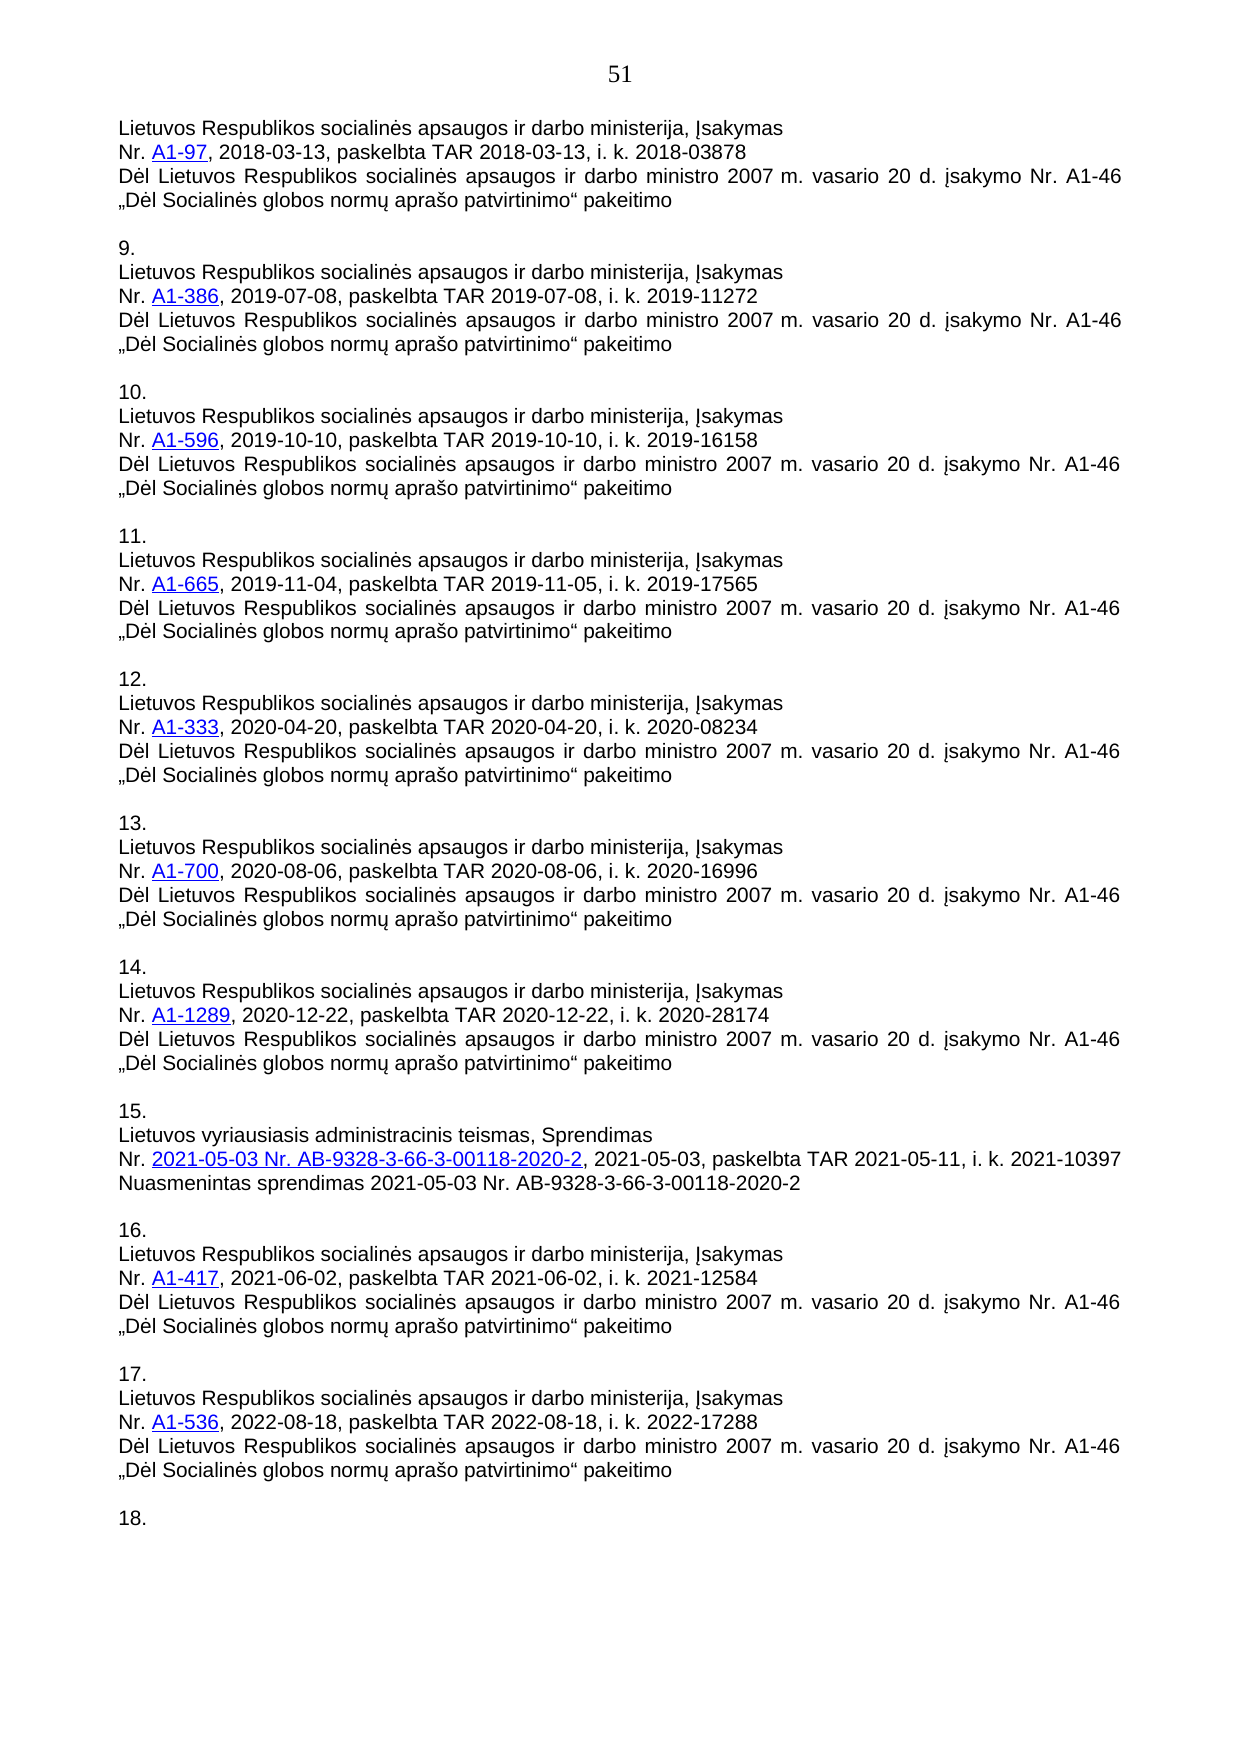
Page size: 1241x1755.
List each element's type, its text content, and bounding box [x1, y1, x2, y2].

text Nr. A1-700, 2020-08-06, paskelbta TAR 2020-08-06, i. k. 2020-16996 [118, 859, 1122, 883]
text Dėl Lietuvos Respublikos socialinės apsaugos ir darbo ministro 2007 m. vasario 20 d. įsakymo Nr. A1-46 „Dėl Socialinės globos normų aprašo patvirtinimo“ pakeitimo [118, 452, 1122, 499]
text 9. [118, 236, 1122, 260]
text Lietuvos Respublikos socialinės apsaugos ir darbo ministerija, Įsakymas [118, 260, 1122, 284]
text Nr. A1-1289, 2020-12-22, paskelbta TAR 2020-12-22, i. k. 2020-28174 [118, 1003, 1122, 1027]
text Lietuvos Respublikos socialinės apsaugos ir darbo ministerija, Įsakymas [118, 404, 1122, 428]
text Lietuvos Respublikos socialinės apsaugos ir darbo ministerija, Įsakymas [118, 979, 1122, 1003]
text Nr. A1-596, 2019-10-10, paskelbta TAR 2019-10-10, i. k. 2019-16158 [118, 428, 1122, 452]
text Lietuvos Respublikos socialinės apsaugos ir darbo ministerija, Įsakymas [118, 547, 1122, 571]
text Dėl Lietuvos Respublikos socialinės apsaugos ir darbo ministro 2007 m. vasario 20 d. įsakymo Nr. A1-46 „Dėl Socialinės globos normų aprašo patvirtinimo“ pakeitimo [118, 739, 1122, 787]
text Nuasmenintas sprendimas 2021-05-03 Nr. AB-9328-3-66-3-00118-2020-2 [118, 1170, 1122, 1194]
text 18. [118, 1506, 1122, 1530]
text 17. [118, 1362, 1122, 1386]
text Dėl Lietuvos Respublikos socialinės apsaugos ir darbo ministro 2007 m. vasario 20 d. įsakymo Nr. A1-46 „Dėl Socialinės globos normų aprašo patvirtinimo“ pakeitimo [118, 1027, 1122, 1074]
text Lietuvos Respublikos socialinės apsaugos ir darbo ministerija, Įsakymas [118, 1386, 1122, 1410]
text 13. [118, 811, 1122, 835]
text 12. [118, 667, 1122, 691]
text Dėl Lietuvos Respublikos socialinės apsaugos ir darbo ministro 2007 m. vasario 20 d. įsakymo Nr. A1-46 „Dėl Socialinės globos normų aprašo patvirtinimo“ pakeitimo [118, 308, 1122, 356]
text Dėl Lietuvos Respublikos socialinės apsaugos ir darbo ministro 2007 m. vasario 20 d. įsakymo Nr. A1-46 „Dėl Socialinės globos normų aprašo patvirtinimo“ pakeitimo [118, 595, 1122, 643]
text Dėl Lietuvos Respublikos socialinės apsaugos ir darbo ministro 2007 m. vasario 20 d. įsakymo Nr. A1-46 „Dėl Socialinės globos normų aprašo patvirtinimo“ pakeitimo [118, 1290, 1122, 1338]
text 11. [118, 523, 1122, 547]
text Lietuvos Respublikos socialinės apsaugos ir darbo ministerija, Įsakymas [118, 835, 1122, 859]
text Lietuvos Respublikos socialinės apsaugos ir darbo ministerija, Įsakymas [118, 1242, 1122, 1266]
text Lietuvos Respublikos socialinės apsaugos ir darbo ministerija, Įsakymas [118, 116, 1122, 140]
text Nr. A1-536, 2022-08-18, paskelbta TAR 2022-08-18, i. k. 2022-17288 [118, 1410, 1122, 1434]
text 15. [118, 1098, 1122, 1122]
text 16. [118, 1218, 1122, 1242]
text Nr. A1-97, 2018-03-13, paskelbta TAR 2018-03-13, i. k. 2018-03878 [118, 140, 1122, 164]
text Nr. A1-417, 2021-06-02, paskelbta TAR 2021-06-02, i. k. 2021-12584 [118, 1266, 1122, 1290]
text 14. [118, 955, 1122, 979]
text Nr. 2021-05-03 Nr. AB-9328-3-66-3-00118-2020-2, 2021-05-03, paskelbta TAR 2021-05-11, i. k. 2021-10397 [118, 1146, 1122, 1170]
text Lietuvos Respublikos socialinės apsaugos ir darbo ministerija, Įsakymas [118, 691, 1122, 715]
text Dėl Lietuvos Respublikos socialinės apsaugos ir darbo ministro 2007 m. vasario 20 d. įsakymo Nr. A1-46 „Dėl Socialinės globos normų aprašo patvirtinimo“ pakeitimo [118, 164, 1122, 212]
text Nr. A1-333, 2020-04-20, paskelbta TAR 2020-04-20, i. k. 2020-08234 [118, 715, 1122, 739]
text Lietuvos vyriausiasis administracinis teismas, Sprendimas [118, 1122, 1122, 1146]
text Dėl Lietuvos Respublikos socialinės apsaugos ir darbo ministro 2007 m. vasario 20 d. įsakymo Nr. A1-46 „Dėl Socialinės globos normų aprašo patvirtinimo“ pakeitimo [118, 1434, 1122, 1482]
text Dėl Lietuvos Respublikos socialinės apsaugos ir darbo ministro 2007 m. vasario 20 d. įsakymo Nr. A1-46 „Dėl Socialinės globos normų aprašo patvirtinimo“ pakeitimo [118, 883, 1122, 931]
text 10. [118, 380, 1122, 404]
text Nr. A1-386, 2019-07-08, paskelbta TAR 2019-07-08, i. k. 2019-11272 [118, 284, 1122, 308]
text Nr. A1-665, 2019-11-04, paskelbta TAR 2019-11-05, i. k. 2019-17565 [118, 571, 1122, 595]
